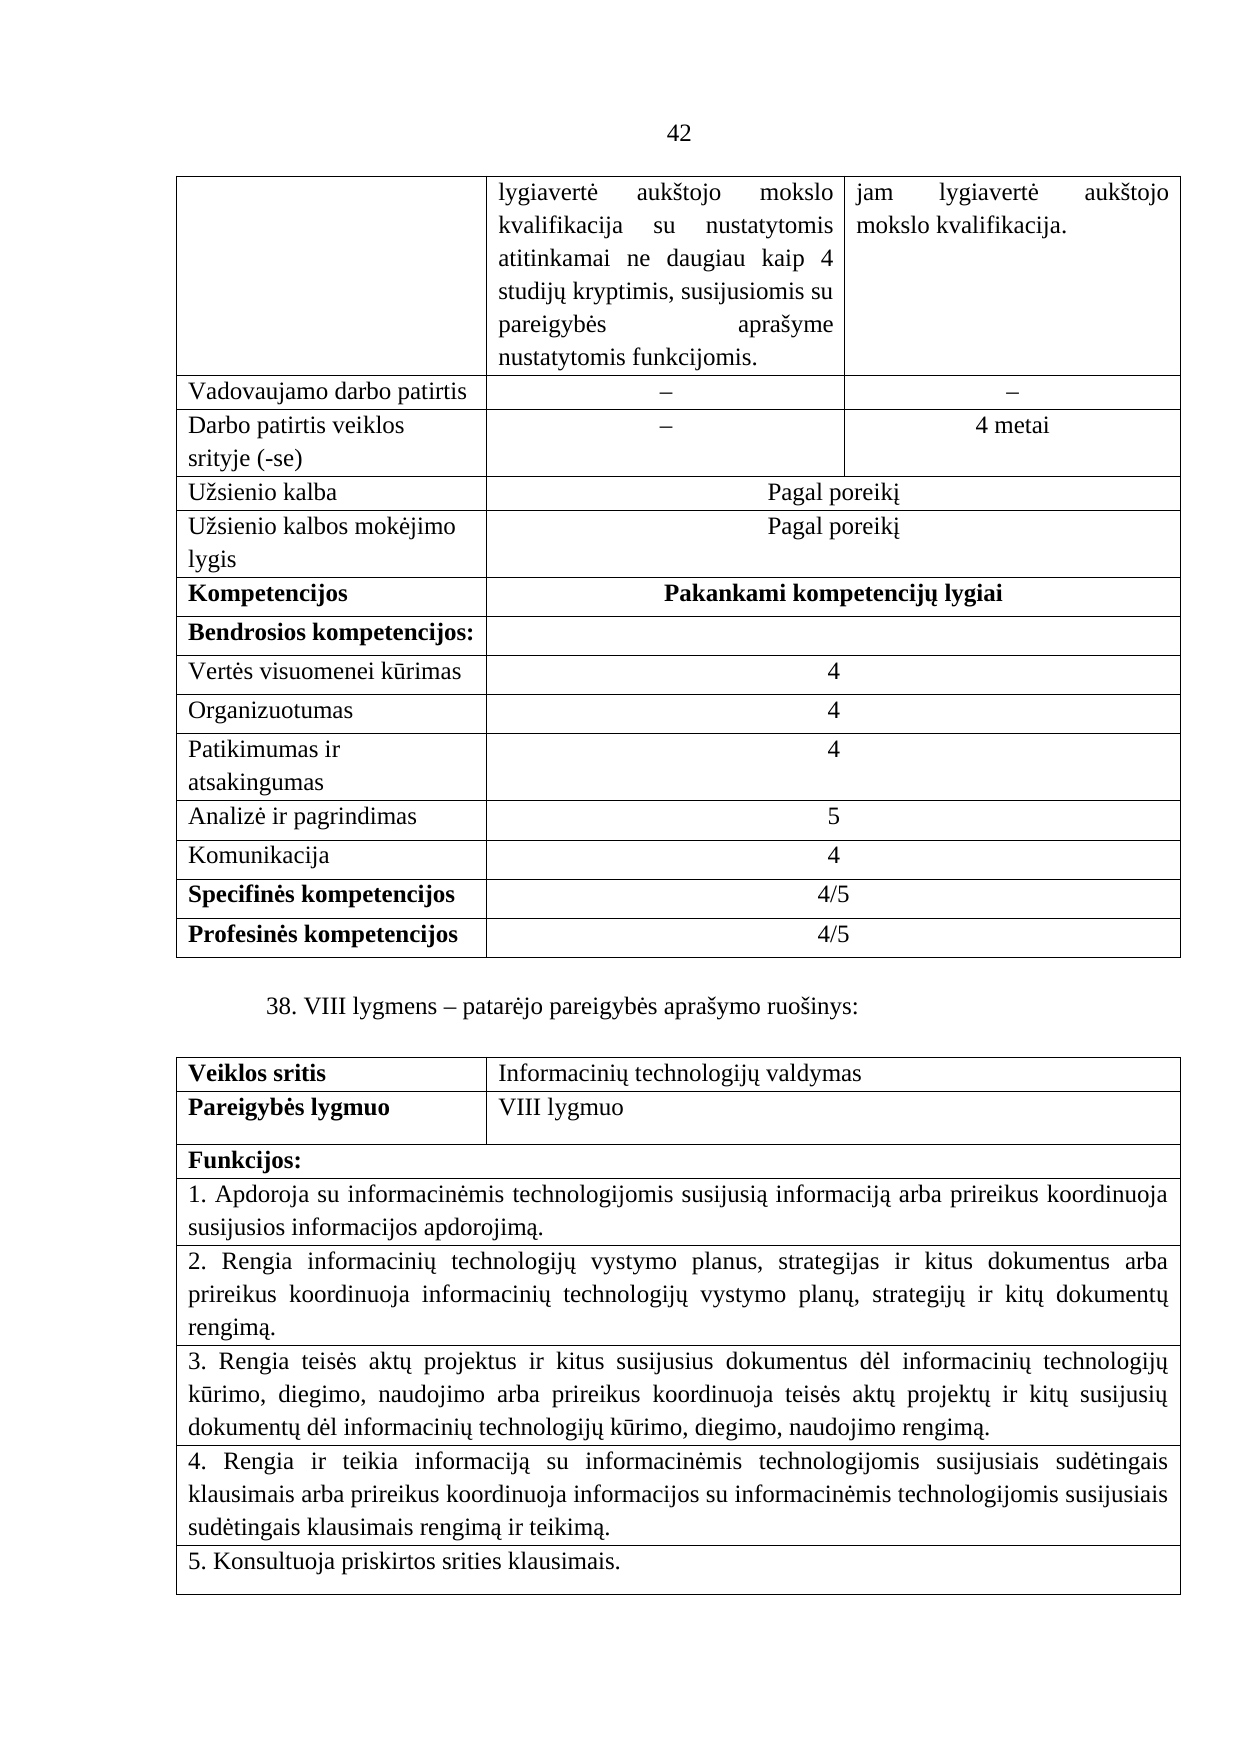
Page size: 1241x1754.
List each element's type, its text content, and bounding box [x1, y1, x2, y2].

table_cell 1. Apdoroja su informacinėmis technologijomis susijusią informaciją arba prireikus koordinuoja susijusios informacijos apdorojimą. [177, 1179, 1180, 1245]
table_cell lygiavertė aukštojo mokslo kvalifikacija su nustatytomis atitinkamai ne daugiau kaip 4 studijų kryptimis, susijusiomis su pareigybės aprašyme nustatytomis funkcijomis. [487, 177, 844, 375]
table_cell Organizuotumas [177, 695, 486, 733]
table_cell Analizė ir pagrindimas [177, 801, 486, 839]
table_cell 4/5 [487, 919, 1180, 957]
table_cell 2. Rengia informacinių technologijų vystymo planus, strategijas ir kitus dokumentus arba prireikus koordinuoja informacinių technologijų vystymo planų, strategijų ir kitų dokumentų rengimą. [177, 1246, 1180, 1345]
table_cell Specifinės kompetencijos [177, 880, 486, 918]
table_header Veiklos sritis [177, 1058, 486, 1091]
table_cell Bendrosios kompetencijos: [177, 617, 486, 655]
table_cell Kompetencijos [177, 578, 486, 616]
table_cell Darbo patirtis veiklos srityje (-se) [177, 410, 486, 476]
table_cell jam lygiavertė aukštojo mokslo kvalifikacija. [845, 177, 1180, 375]
table_cell Vertės visuomenei kūrimas [177, 656, 486, 694]
table_cell Vadovaujamo darbo patirtis [177, 376, 486, 409]
table_cell 4 [487, 841, 1180, 878]
table_cell 5. Konsultuoja priskirtos srities klausimais. [177, 1546, 1180, 1594]
table_cell Funkcijos: [177, 1145, 1180, 1178]
table_cell 4. Rengia ir teikia informaciją su informacinėmis technologijomis susijusiais sudėtingais klausimais arba prireikus koordinuoja informacijos su informacinėmis technologijomis susijusiais sudėtingais klausimais rengimą ir teikimą. [177, 1446, 1180, 1545]
table_cell [177, 177, 486, 375]
table_cell 4 [487, 734, 1180, 800]
table_cell Užsienio kalbos mokėjimo lygis [177, 511, 486, 577]
table_cell 4 metai [845, 410, 1180, 476]
table_cell Pagal poreikį [487, 477, 1180, 510]
table_cell 4 [487, 695, 1180, 733]
table_cell Pakankami kompetencijų lygiai [487, 578, 1180, 616]
table_cell 4 [487, 656, 1180, 694]
table_cell – [487, 376, 844, 409]
table_cell – [487, 410, 844, 476]
table_header Informacinių technologijų valdymas [487, 1058, 1180, 1091]
table_cell Profesinės kompetencijos [177, 919, 486, 957]
table_cell 3. Rengia teisės aktų projektus ir kitus susijusius dokumentus dėl informacinių technologijų kūrimo, diegimo, naudojimo arba prireikus koordinuoja teisės aktų projektų ir kitų susijusių dokumentų dėl informacinių technologijų kūrimo, diegimo, naudojimo rengimą. [177, 1346, 1180, 1445]
table_cell 5 [487, 801, 1180, 839]
table_cell Komunikacija [177, 841, 486, 878]
table_cell Užsienio kalba [177, 477, 486, 510]
table_cell – [845, 376, 1180, 409]
text 38. VIII lygmens – patarėjo pareigybės aprašymo ruošinys: [177, 991, 1181, 1019]
table_cell VIII lygmuo [487, 1092, 1180, 1144]
table_cell Pagal poreikį [487, 511, 1180, 577]
table_cell Pareigybės lygmuo [177, 1092, 486, 1144]
table_cell Patikimumas ir atsakingumas [177, 734, 486, 800]
table_cell 4/5 [487, 880, 1180, 918]
table_cell [487, 617, 1180, 655]
